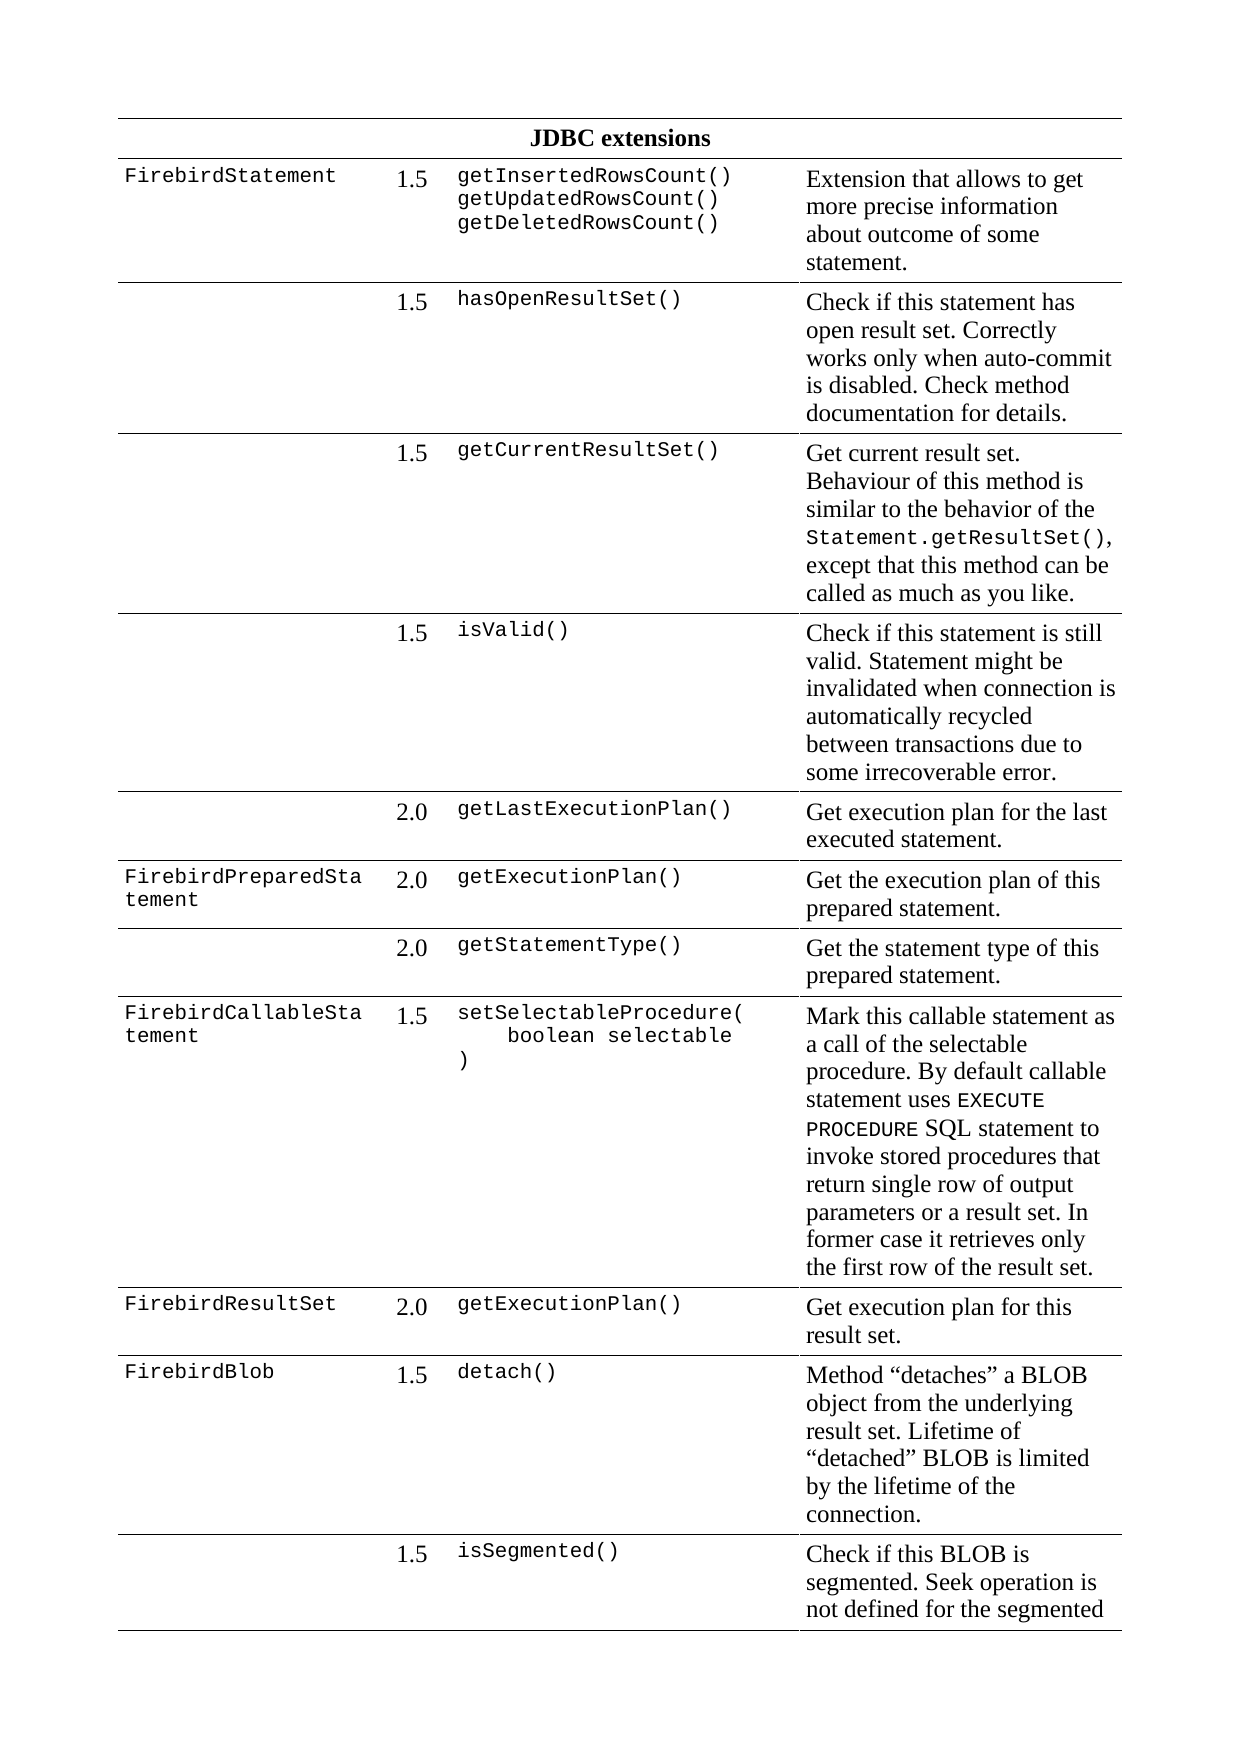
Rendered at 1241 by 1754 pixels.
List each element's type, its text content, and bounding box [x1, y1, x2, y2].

table_cell getInsertedRowsCount() getUpdatedRowsCount() getDeletedRowsCount() [451, 159, 799, 282]
table_cell 1.5 [373, 997, 451, 1287]
table_cell [118, 283, 373, 433]
table_cell 1.5 [373, 434, 451, 613]
table_cell getLastExecutionPlan() [451, 792, 799, 860]
table_cell [118, 614, 373, 791]
table_cell 2.0 [373, 929, 451, 996]
table_cell FirebirdBlob [118, 1356, 373, 1534]
table_cell Mark this callable statement as a call of the selectable procedure. By default callable statement uses EXECUTE PROCEDURE SQL statement to invoke stored procedures that return single row of output parameters or a result set. In former case it retrieves only the first row of the result set. [800, 997, 1122, 1287]
table_cell getExecutionPlan() [451, 861, 799, 928]
table_cell isValid() [451, 614, 799, 791]
table_cell 1.5 [373, 614, 451, 791]
table_cell 1.5 [373, 1535, 451, 1630]
table_cell getCurrentResultSet() [451, 434, 799, 613]
table_cell Check if this statement is still valid. Statement might be invalidated when connection is automatically recycled between transactions due to some irrecoverable error. [800, 614, 1122, 791]
table_cell getExecutionPlan() [451, 1288, 799, 1355]
table_cell FirebirdStatement [118, 159, 373, 282]
table_cell Method “detaches” a BLOB object from the underlying result set. Lifetime of “detached” BLOB is limited by the lifetime of the connection. [800, 1356, 1122, 1534]
table_cell 2.0 [373, 1288, 451, 1355]
table_cell 2.0 [373, 792, 451, 860]
table_cell [118, 929, 373, 996]
table_header JDBC extensions [118, 119, 1122, 158]
table_cell [118, 1535, 373, 1630]
table_cell FirebirdResultSet [118, 1288, 373, 1355]
table_cell 1.5 [373, 283, 451, 433]
table_cell Extension that allows to get more precise information about outcome of some statement. [800, 159, 1122, 282]
table_cell Check if this BLOB is segmented. Seek operation is not defined for the segmented [800, 1535, 1122, 1630]
table_cell getStatementType() [451, 929, 799, 996]
table_cell Get the execution plan of this prepared statement. [800, 861, 1122, 928]
table_cell [118, 792, 373, 860]
table_cell FirebirdPreparedStatement [118, 861, 373, 928]
table_cell FirebirdCallableStatement [118, 997, 373, 1287]
table_cell setSelectableProcedure( boolean selectable ) [451, 997, 799, 1287]
table_cell hasOpenResultSet() [451, 283, 799, 433]
table_cell Get execution plan for the last executed statement. [800, 792, 1122, 860]
table_cell detach() [451, 1356, 799, 1534]
table_cell Get current result set. Behaviour of this method is similar to the behavior of the Statement.getResultSet(), except that this method can be called as much as you like. [800, 434, 1122, 613]
table_cell 2.0 [373, 861, 451, 928]
table_cell 1.5 [373, 1356, 451, 1534]
table_cell Check if this statement has open result set. Correctly works only when auto-commit is disabled. Check method documentation for details. [800, 283, 1122, 433]
table_cell [118, 434, 373, 613]
table_cell isSegmented() [451, 1535, 799, 1630]
table_cell Get the statement type of this prepared statement. [800, 929, 1122, 996]
table_cell Get execution plan for this result set. [800, 1288, 1122, 1355]
table_cell 1.5 [373, 159, 451, 282]
